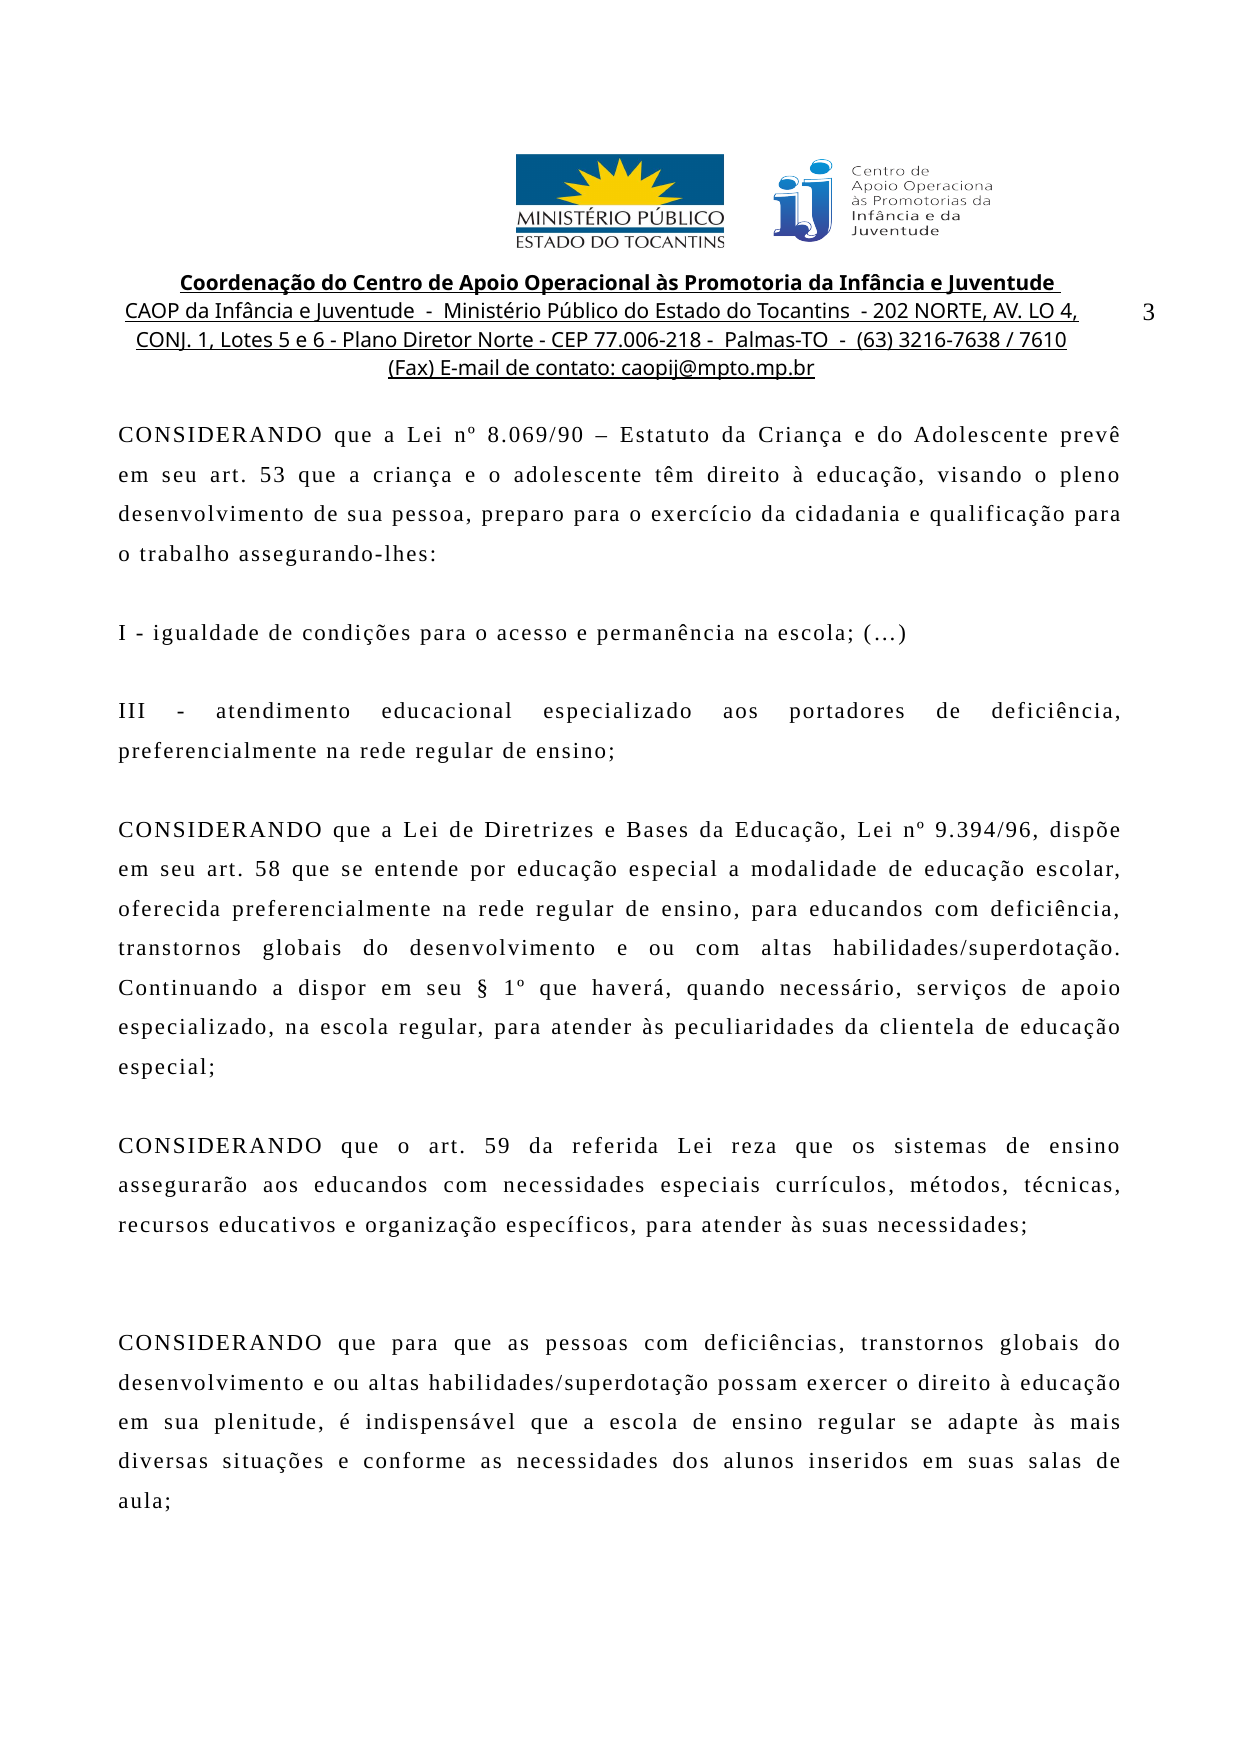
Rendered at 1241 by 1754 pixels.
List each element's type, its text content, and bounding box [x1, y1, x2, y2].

picture [516, 154, 725, 248]
text CONSIDERANDO que o art. 59 da referida Lei reza que os sistemas de ensino assegurarão aos educandos com necessidades especiais currículos, métodos, técnicas, recursos educativos e organização específicos, para atender às suas necessidades; [118, 1132, 1122, 1237]
text CONSIDERANDO que a Lei de Diretrizes e Bases da Educação, Lei nº 9.394/96, dispõe em seu art. 58 que se entende por educação especial a modalidade de educação escolar, oferecida preferencialmente na rede regular de ensino, para educandos com deficiência, transtornos globais do desenvolvimento e ou com altas habilidades/superdotação. Continuando a dispor em seu § 1º que haverá, quando necessário, serviços de apoio especializado, na escola regular, para atender às peculiaridades da clientela de educação especial; [118, 816, 1122, 1079]
picture [773, 159, 995, 242]
text CONSIDERANDO que a Lei nº 8.069/90 – Estatuto da Criança e do Adolescente prevê em seu art. 53 que a criança e o adolescente têm direito à educação, visando o pleno desenvolvimento de sua pessoa, preparo para o exercício da cidadania e qualificação para o trabalho assegurando-lhes: [118, 421, 1122, 566]
text III - atendimento educacional especializado aos portadores de deficiência, preferencialmente na rede regular de ensino; [118, 697, 1122, 763]
text I - igualdade de condições para o acesso e permanência na escola; (…) [118, 618, 1122, 645]
text CONSIDERANDO que para que as pessoas com deficiências, transtornos globais do desenvolvimento e ou altas habilidades/superdotação possam exercer o direito à educação em sua plenitude, é indispensável que a escola de ensino regular se adapte às mais diversas situações e conforme as necessidades dos alunos inseridos em suas salas de aula; [118, 1329, 1122, 1513]
